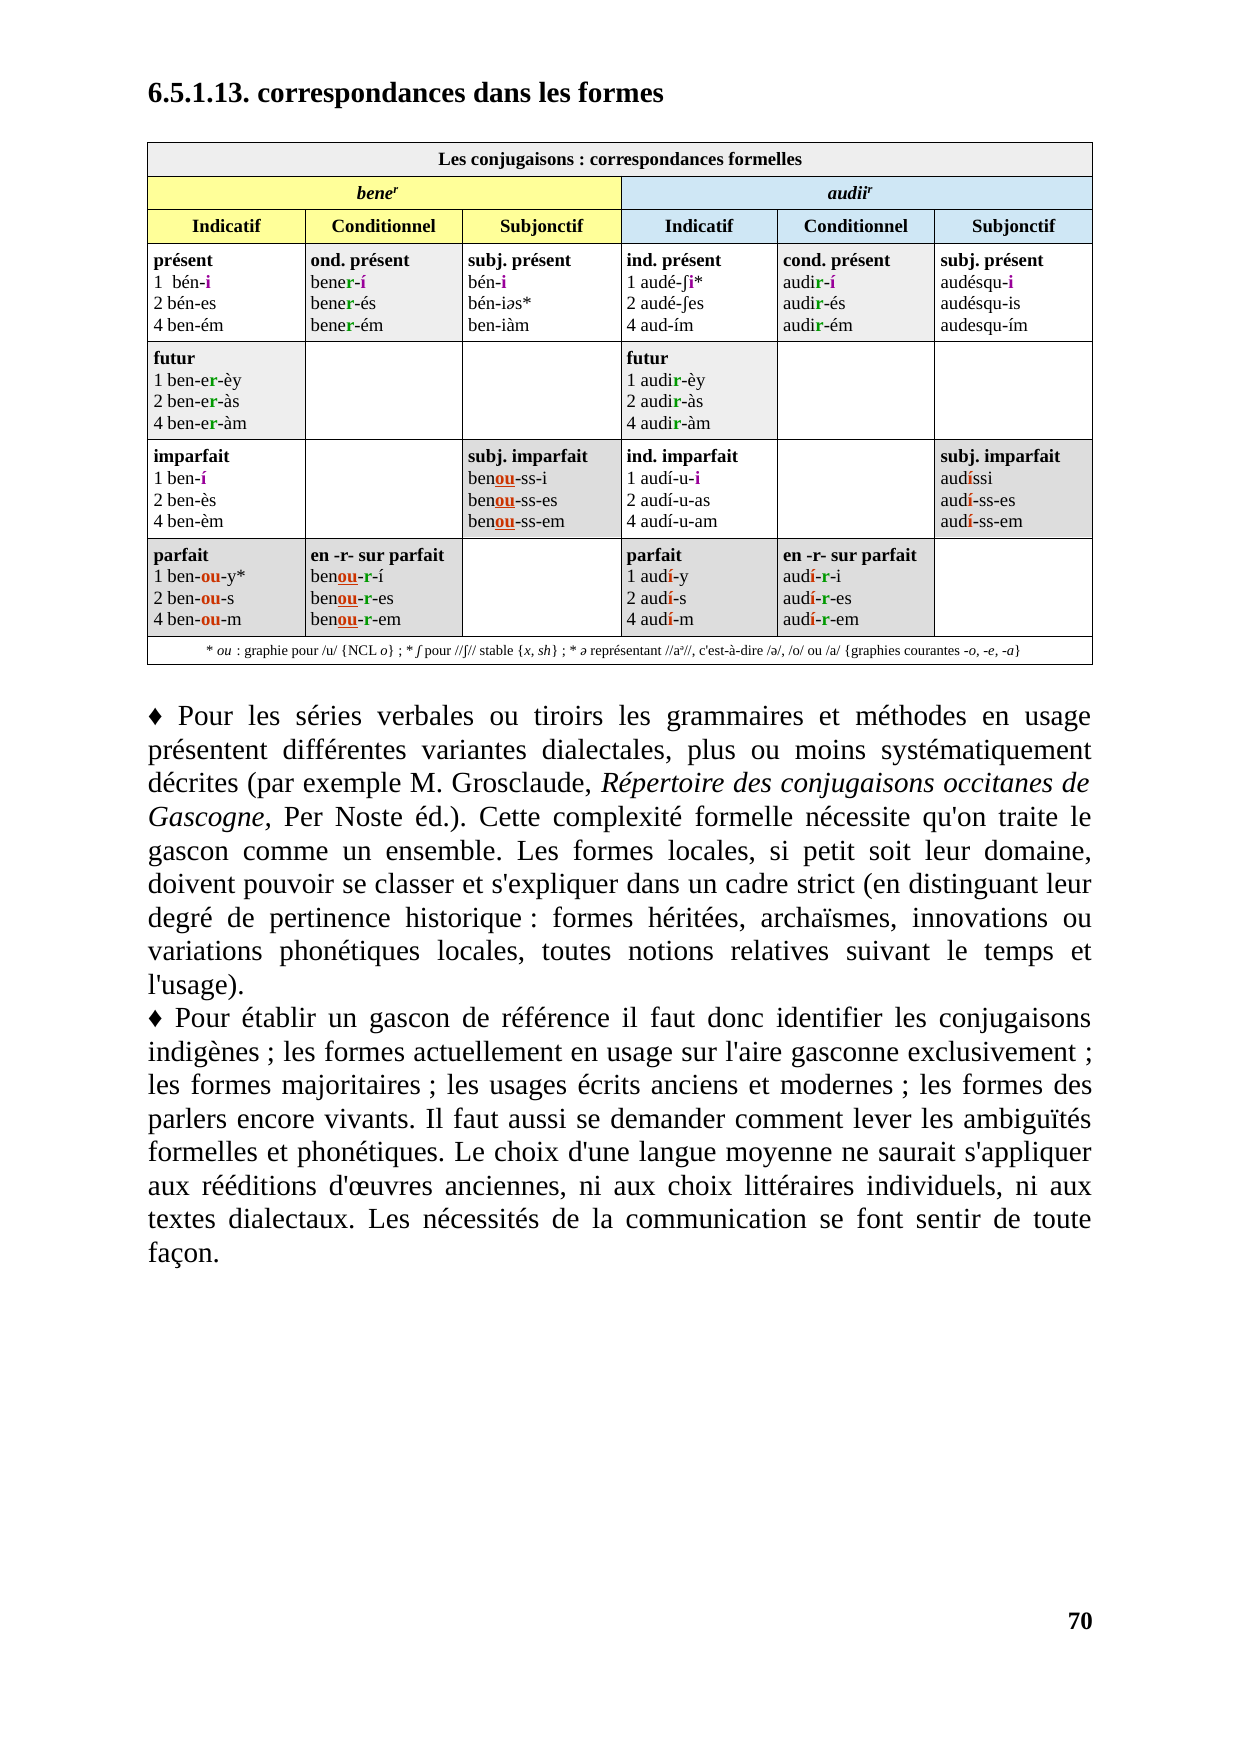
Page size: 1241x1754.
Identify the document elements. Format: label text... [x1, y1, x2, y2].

table_cell futur 1 ben-er-èy 2 ben-er-às 4 ben-er-àm [148, 342, 305, 439]
table_cell en -r- sur parfait audí-r-i audí-r-es audí-r-em [778, 539, 934, 636]
table_cell ind. imparfait 1 audí-u-i 2 audí-u-as 4 audí-u-am [622, 440, 777, 537]
table_cell [463, 539, 621, 636]
table_cell subj. imparfait audíssi audí-ss-es audí-ss-em [935, 440, 1092, 537]
table_cell présent 1 bén-i 2 bén-es 4 ben-ém [148, 244, 305, 341]
table_cell Conditionnel [306, 210, 462, 243]
table_cell subj. présent audésqu-i audésqu-is audesqu-ím [935, 244, 1092, 341]
table_cell [306, 440, 462, 537]
table_cell Indicatif [148, 210, 305, 243]
table_cell imparfait 1 ben-í 2 ben-ès 4 ben-èm [148, 440, 305, 537]
table_cell parfait 1 audí-y 2 audí-s 4 audí-m [622, 539, 777, 636]
table_cell subj. imparfait benou-ss-i benou-ss-es benou-ss-em [463, 440, 621, 537]
table_cell [935, 539, 1092, 636]
table_cell parfait 1 ben-ou-y* 2 ben-ou-s 4 ben-ou-m [148, 539, 305, 636]
table_cell ind. présent 1 audé-ʃi* 2 audé-ʃes 4 aud-ím [622, 244, 777, 341]
text 6.5.1.13. correspondances dans les formes [148, 75, 1093, 108]
table_cell bener [148, 177, 621, 209]
table_header Les conjugaisons : correspondances formelles [148, 143, 1092, 176]
text ♦ Pour les séries verbales ou tiroirs les grammaires et méthodes en usage présentent différentes variantes dialectales, plus ou moins systématiquement décrites (par exemple M. Grosclaude, Répertoire des conjugaisons occitanes de Gascogne, Per Noste éd.). Cette complexité formelle nécessite qu'on traite le gascon comme un ensemble. Les formes locales, si petit soit leur domaine, doivent pouvoir se classer et s'expliquer dans un cadre strict (en distinguant leur degré de pertinence historique : formes héritées, archaïsmes, innovations ou variations phonétiques locales, toutes notions relatives suivant le temps et l'usage). [148, 698, 1093, 1000]
table_cell subj. présent bén-i bén-iəs* ben-iàm [463, 244, 621, 341]
table_cell audiir [622, 177, 1092, 209]
table_cell Subjonctif [935, 210, 1092, 243]
table_cell Indicatif [622, 210, 777, 243]
table_cell [935, 342, 1092, 439]
table_cell futur 1 audir-èy 2 audir-às 4 audir-àm [622, 342, 777, 439]
table_cell [778, 342, 934, 439]
table_cell [306, 342, 462, 439]
table_cell cond. présent audir-í audir-és audir-ém [778, 244, 934, 341]
table_cell Subjonctif [463, 210, 621, 243]
table_cell [778, 440, 934, 537]
table_cell en -r- sur parfait benou-r-í benou-r-es benou-r-em [306, 539, 462, 636]
text ♦ Pour établir un gascon de référence il faut donc identifier les conjugaisons indigènes ; les formes actuellement en usage sur l'aire gasconne exclusivement ; les formes majoritaires ; les usages écrits anciens et modernes ; les formes des parlers encore vivants. Il faut aussi se demander comment lever les ambiguïtés formelles et phonétiques. Le choix d'une langue moyenne ne saurait s'appliquer aux rééditions d'œuvres anciennes, ni aux choix littéraires individuels, ni aux textes dialectaux. Les nécessités de la communication se font sentir de toute façon. [148, 1000, 1093, 1269]
table_cell ond. présent bener-í bener-és bener-ém [306, 244, 462, 341]
table_cell Conditionnel [778, 210, 934, 243]
table_cell * ou : graphie pour /u/ {NCL o} ; * ʃ pour //ʃ// stable {x, sh} ; * ə représentant //aə//, c'est-à-dire /ə/, /o/ ou /a/ {graphies courantes -o, -e, -a} [148, 637, 1092, 664]
table_cell [463, 342, 621, 439]
